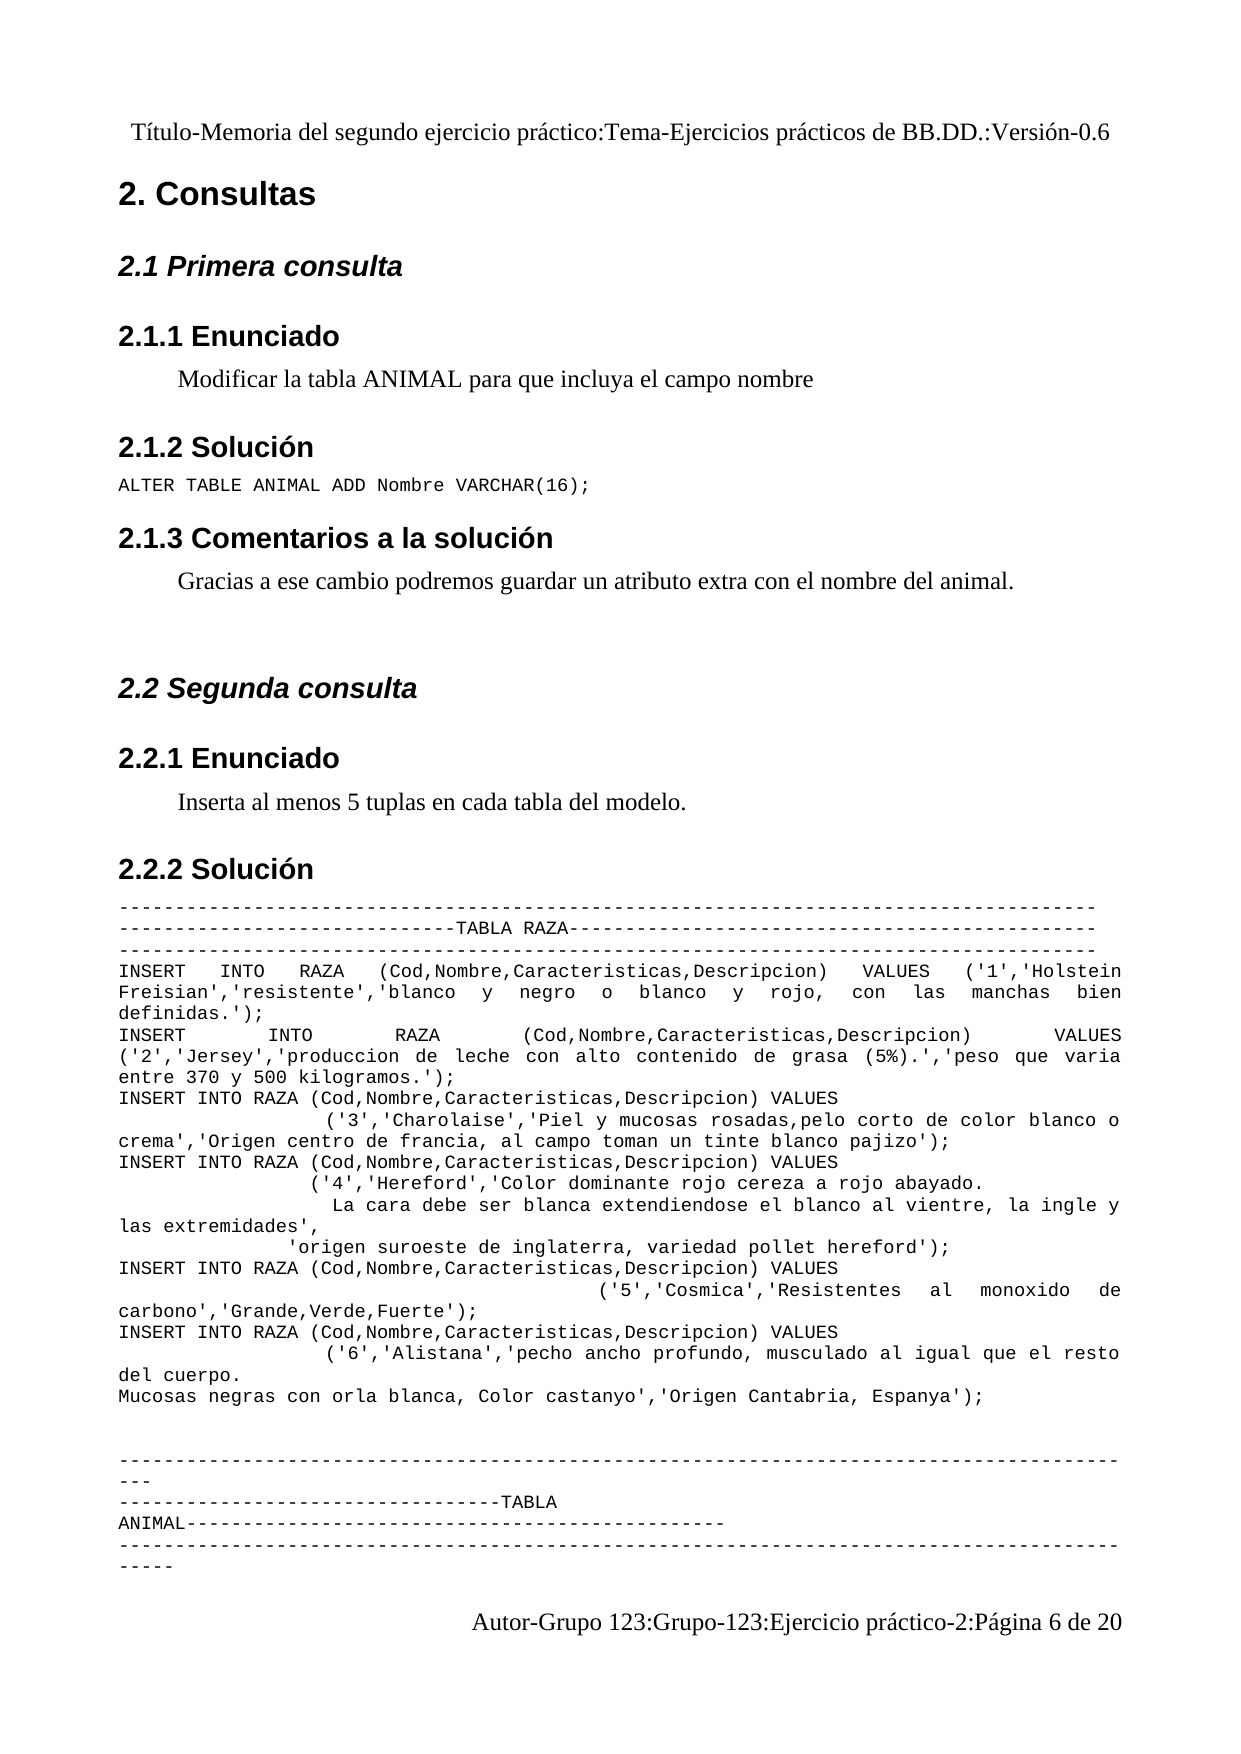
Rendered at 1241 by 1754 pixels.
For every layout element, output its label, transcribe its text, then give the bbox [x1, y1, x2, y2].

text ALTER TABLE ANIMAL ADD Nombre VARCHAR(16); [118, 476, 1122, 497]
text 'origen suroeste de inglaterra, variedad pollet hereford'); [118, 1238, 1122, 1259]
subtitle 2. Consultas [118, 175, 1122, 213]
subtitle 2.2.2 Solución [118, 853, 1122, 885]
text INSERT INTO RAZA (Cod,Nombre,Caracteristicas,Descripcion) VALUES [118, 1323, 1122, 1344]
text ('4','Hereford','Color dominante rojo cereza a rojo abayado. [118, 1174, 1122, 1195]
subtitle 2.1.3 Comentarios a la solución [118, 522, 1122, 554]
subtitle 2.1 Primera consulta [118, 250, 1122, 283]
text ---------------------------------------------------------------------------------------------- [118, 1535, 1122, 1578]
text ('3','Charolaise','Piel y mucosas rosadas,pelo corto de color blanco o crema','Origen centro de francia, al campo toman un tinte blanco pajizo'); [118, 1110, 1122, 1153]
text --------------------------------------------------------------------------------------- [118, 898, 1122, 919]
subtitle 2.1.1 Enunciado [118, 320, 1122, 353]
text --------------------------------------------------------------------------------------- [118, 940, 1122, 962]
text La cara debe ser blanca extendiendose el blanco al vientre, la ingle y las extremidades', [118, 1195, 1122, 1238]
text ('5','Cosmica','Resistentes al monoxido de carbono','Grande,Verde,Fuerte'); [118, 1280, 1122, 1323]
text ------------------------------TABLA RAZA----------------------------------------------- [118, 919, 1122, 940]
text INSERT INTO RAZA (Cod,Nombre,Caracteristicas,Descripcion) VALUES [118, 1153, 1122, 1174]
text Mucosas negras con orla blanca, Color castanyo','Origen Cantabria, Espanya'); [118, 1387, 1122, 1408]
text ----------------------------------TABLA ANIMAL------------------------------------------------ [118, 1493, 1122, 1535]
text INSERT INTO RAZA (Cod,Nombre,Caracteristicas,Descripcion) VALUES ('1','Holstein Freisian','resistente','blanco y negro o blanco y rojo, con las manchas bien definidas.'); [118, 962, 1122, 1025]
text Modificar la tabla ANIMAL para que incluya el campo nombre [118, 365, 1122, 393]
text INSERT INTO RAZA (Cod,Nombre,Caracteristicas,Descripcion) VALUES [118, 1089, 1122, 1110]
text INSERT INTO RAZA (Cod,Nombre,Caracteristicas,Descripcion) VALUES ('2','Jersey','produccion de leche con alto contenido de grasa (5%).','peso que varia entre 370 y 500 kilogramos.'); [118, 1025, 1122, 1089]
subtitle 2.2.1 Enunciado [118, 742, 1122, 775]
subtitle 2.1.2 Solución [118, 431, 1122, 463]
text Inserta al menos 5 tuplas en cada tabla del modelo. [118, 788, 1122, 815]
text Gracias a ese cambio podremos guardar un atributo extra con el nombre del animal. [118, 567, 1122, 595]
text ('6','Alistana','pecho ancho profundo, musculado al igual que el resto del cuerpo. [118, 1344, 1122, 1387]
text -------------------------------------------------------------------------------------------- [118, 1450, 1122, 1493]
subtitle 2.2 Segunda consulta [118, 672, 1122, 705]
text INSERT INTO RAZA (Cod,Nombre,Caracteristicas,Descripcion) VALUES [118, 1259, 1122, 1280]
